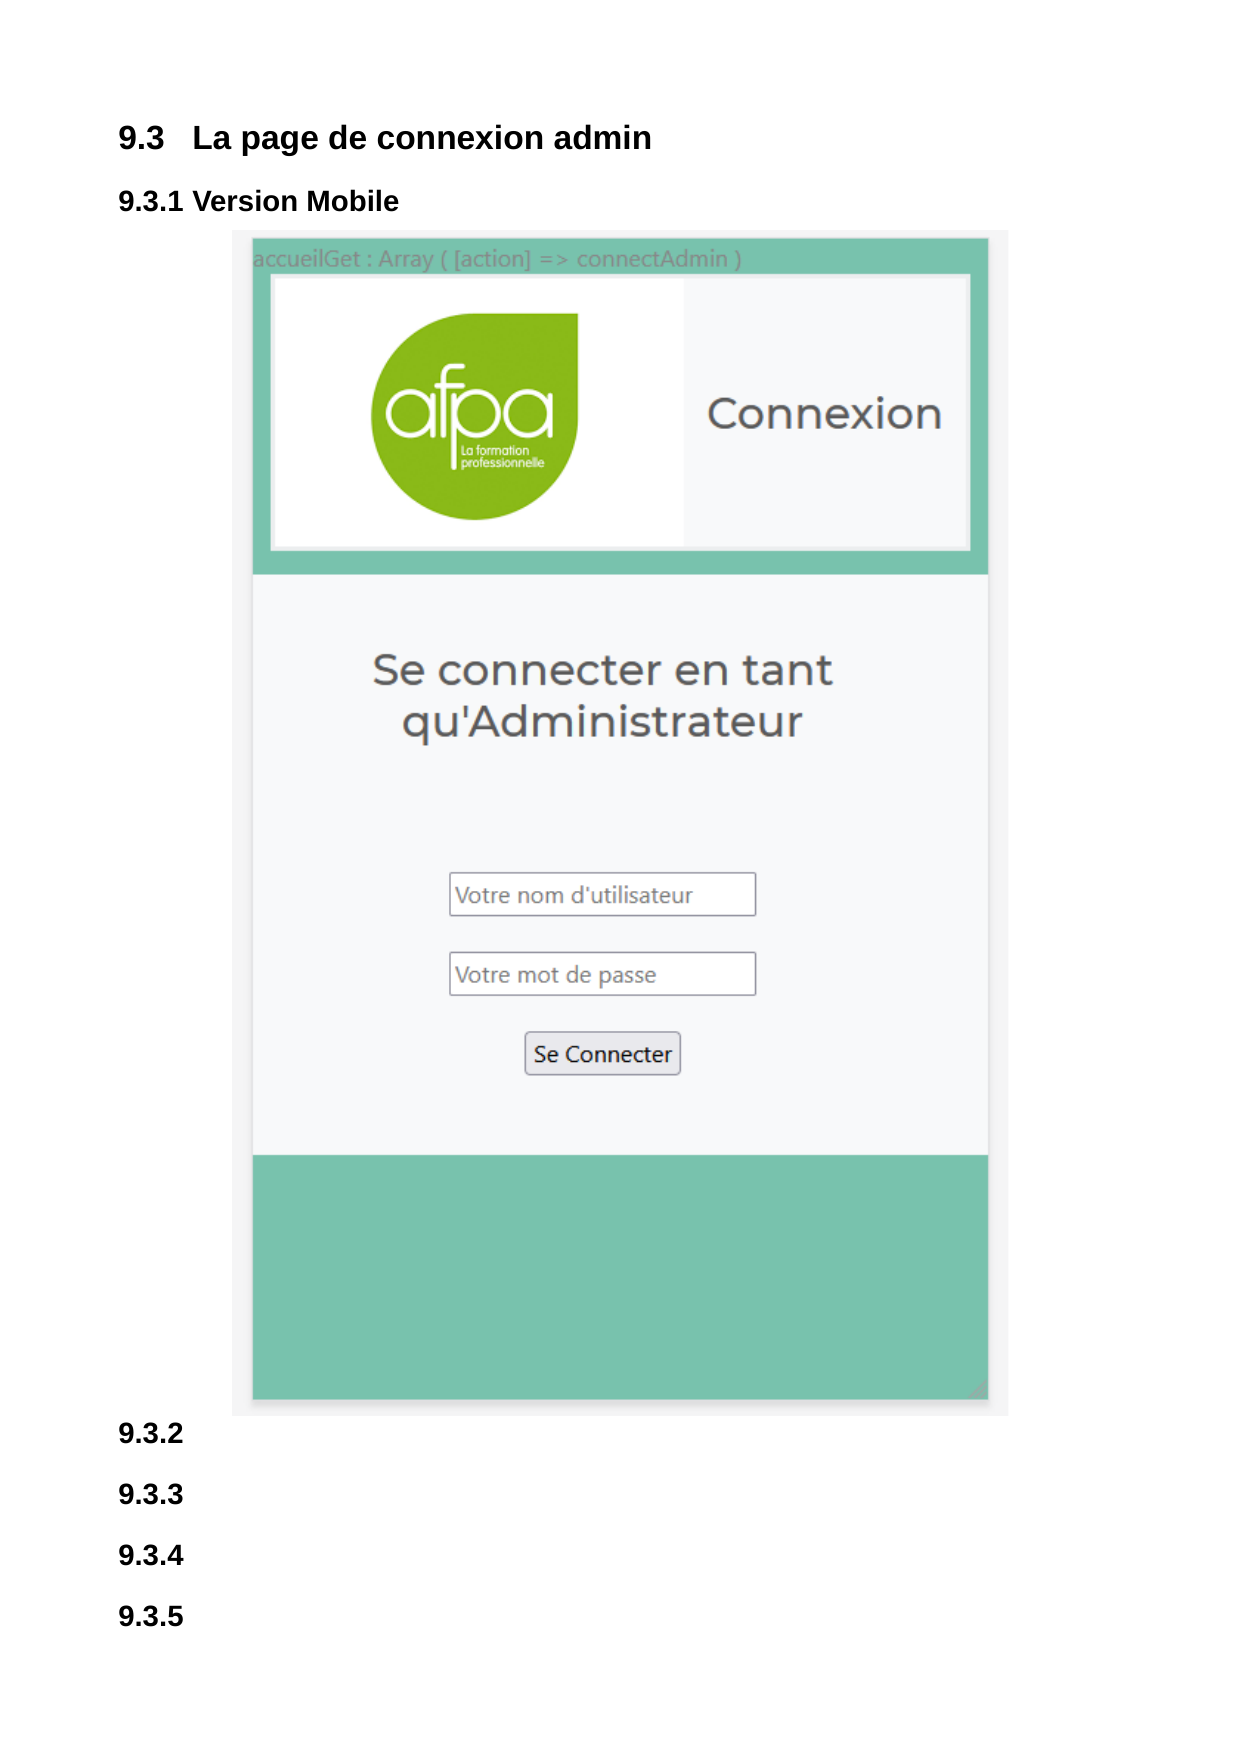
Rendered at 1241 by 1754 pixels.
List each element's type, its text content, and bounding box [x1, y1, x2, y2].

picture [232, 230, 1009, 1416]
subtitle La page de connexion admin [118, 118, 1122, 157]
subtitle Version Mobile [118, 184, 1122, 218]
